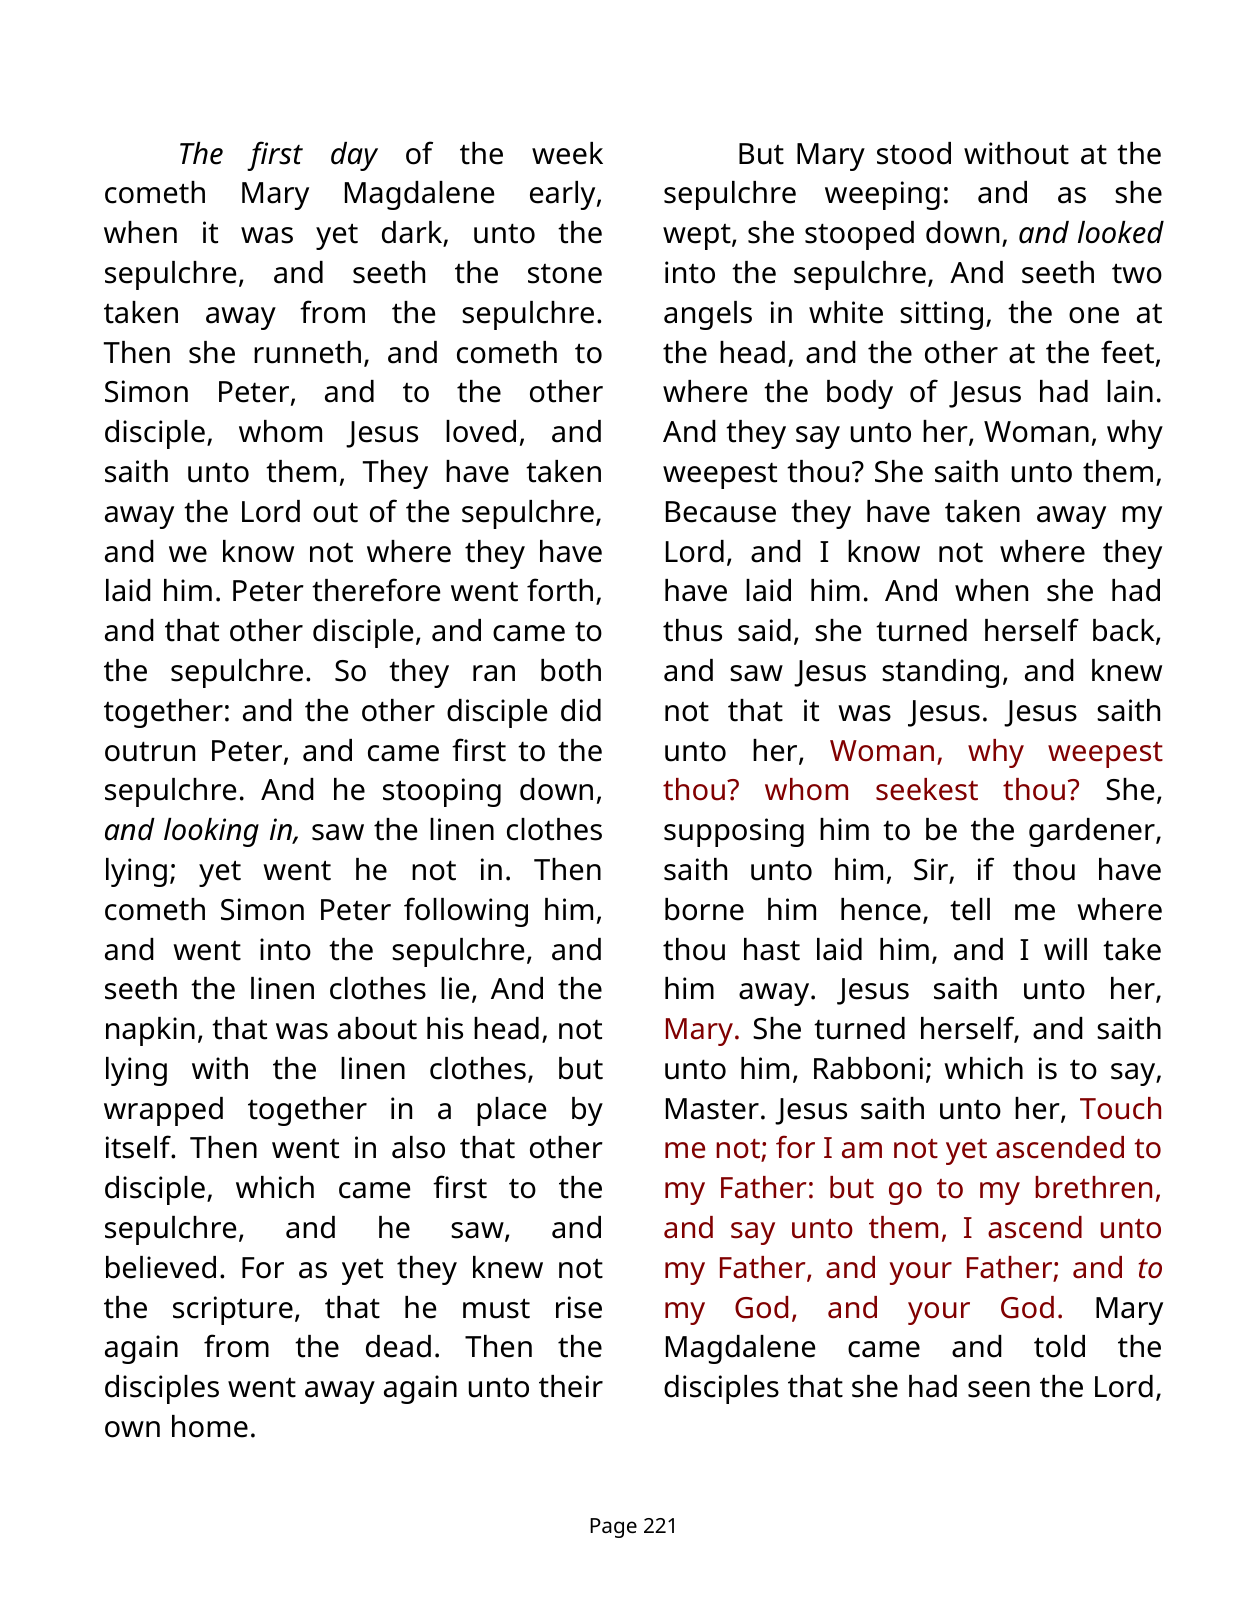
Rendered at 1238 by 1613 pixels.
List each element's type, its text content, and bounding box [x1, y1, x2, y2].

text The first day of the week cometh Mary Magdalene early, when it was yet dark, unto the sepulchre, and seeth the stone taken away from the sepulchre. Then she runneth, and cometh to Simon Peter, and to the other disciple, whom Jesus loved, and saith unto them, They have taken away the Lord out of the sepulchre, and we know not where they have laid him. Peter therefore went forth, and that other disciple, and came to the sepulchre. So they ran both together: and the other disciple did outrun Peter, and came first to the sepulchre. And he stooping down, and looking in, saw the linen clothes lying; yet went he not in. Then cometh Simon Peter following him, and went into the sepulchre, and seeth the linen clothes lie, And the napkin, that was about his head, not lying with the linen clothes, but wrapped together in a place by itself. Then went in also that other disciple, which came first to the sepulchre, and he saw, and believed. For as yet they knew not the scripture, that he must rise again from the dead. Then the disciples went away again unto their own home. [103, 133, 604, 1446]
text But Mary stood without at the sepulchre weeping: and as she wept, she stooped down, and looked into the sepulchre, And seeth two angels in white sitting, the one at the head, and the other at the feet, where the body of Jesus had lain. And they say unto her, Woman, why weepest thou? She saith unto them, Because they have taken away my Lord, and I know not where they have laid him. And when she had thus said, she turned herself back, and saw Jesus standing, and knew not that it was Jesus. Jesus saith unto her, Woman, why weepest thou? whom seekest thou? She, supposing him to be the gardener, saith unto him, Sir, if thou have borne him hence, tell me where thou hast laid him, and I will take him away. Jesus saith unto her, Mary. She turned herself, and saith unto him, Rabboni; which is to say, Master. Jesus saith unto her, Touch me not; for I am not yet ascended to my Father: but go to my brethren, and say unto them, I ascend unto my Father, and your Father; and to my God, and your God. Mary Magdalene came and told the disciples that she had seen the Lord, [663, 133, 1163, 1406]
